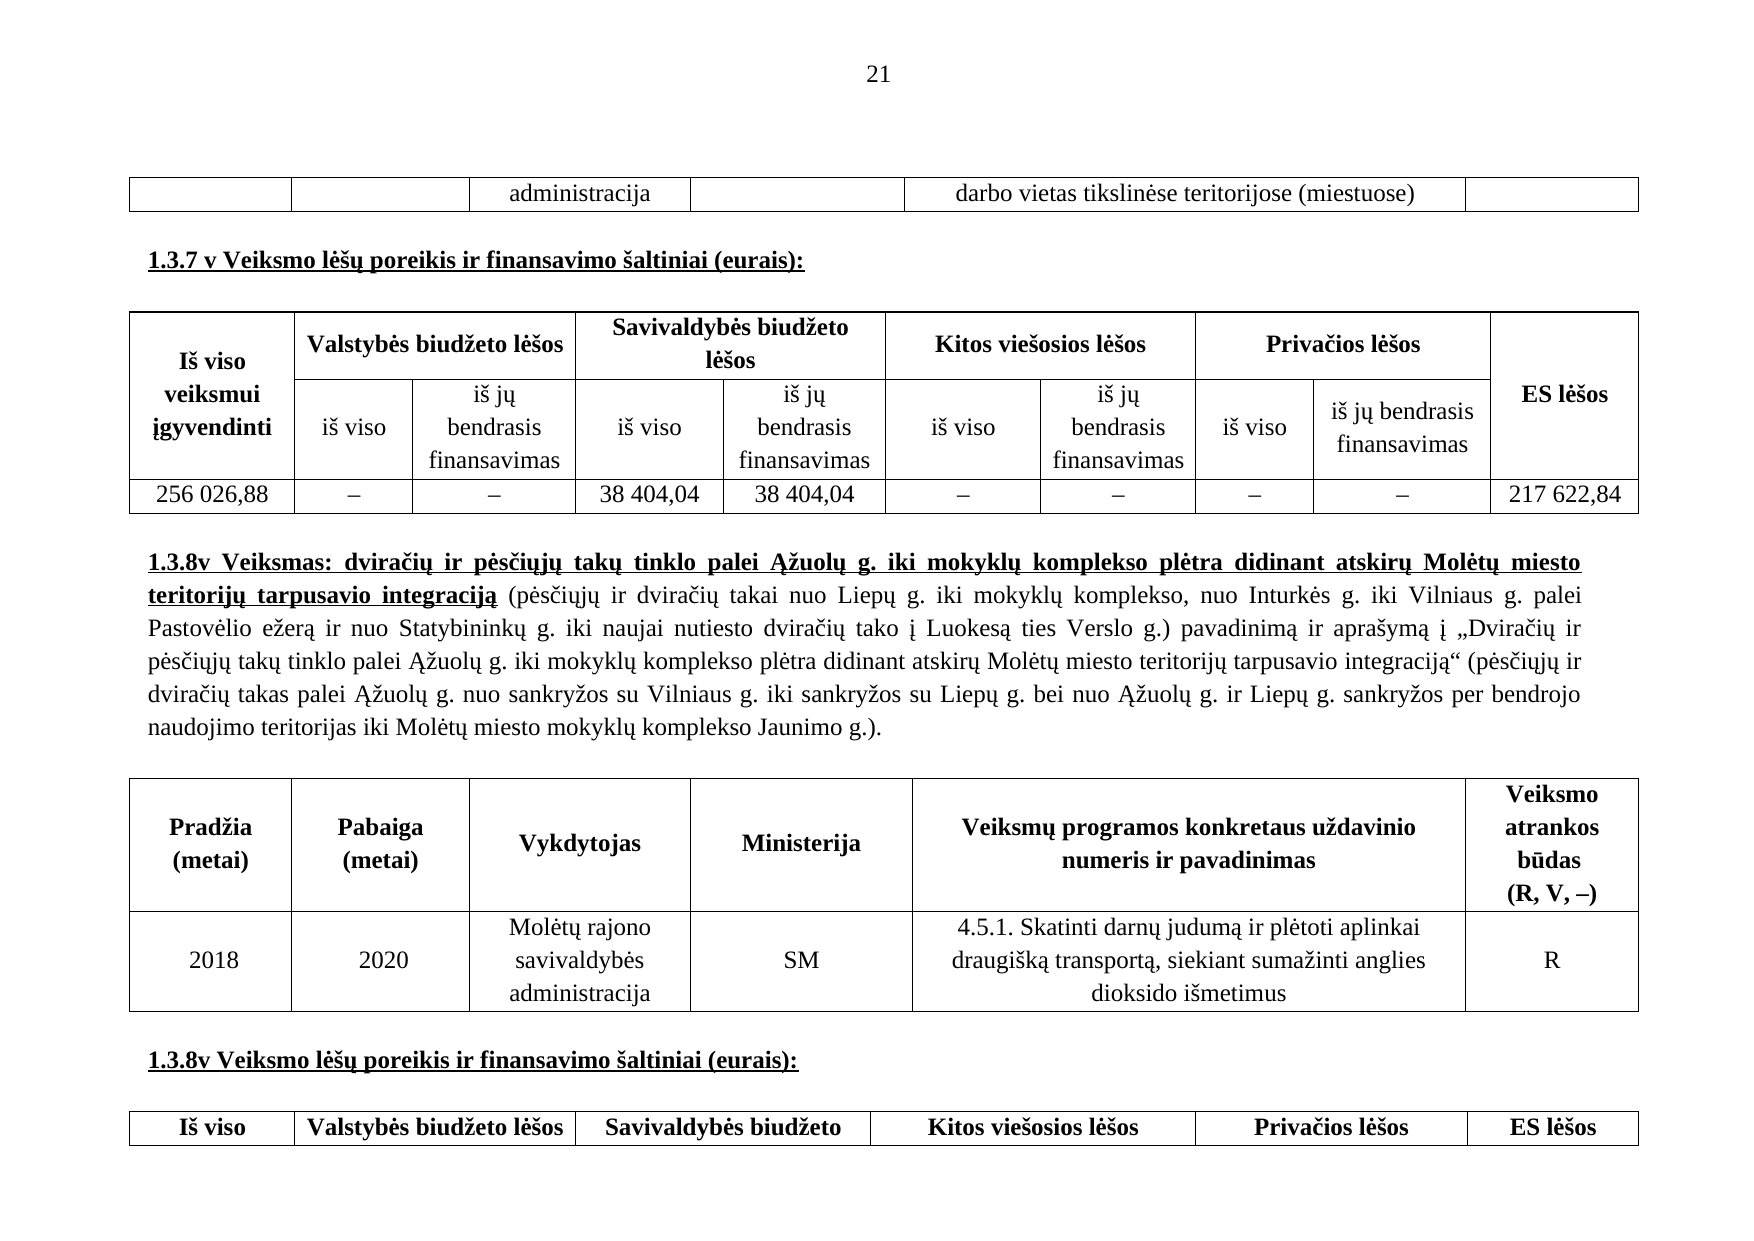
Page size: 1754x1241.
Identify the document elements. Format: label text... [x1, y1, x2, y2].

table_header Pradžia (metai) [130, 779, 291, 911]
table_header Pabaiga (metai) [292, 779, 469, 911]
table_header Veiksmų programos konkretaus uždavinio numeris ir pavadinimas [913, 779, 1465, 911]
table_cell – [1196, 480, 1313, 513]
table_header Savivaldybės biudžeto [576, 1112, 870, 1145]
table_cell darbo vietas tikslinėse teritorijose (miestuose) [905, 178, 1465, 211]
table_header Ministerija [691, 779, 912, 911]
table_cell – [1041, 480, 1195, 513]
table_cell – [1314, 480, 1490, 513]
table_cell iš viso [295, 380, 412, 478]
table_cell – [295, 480, 412, 513]
table_header Privačios lėšos [1196, 1112, 1467, 1145]
table_cell [1466, 178, 1638, 211]
table_cell iš jų bendrasis finansavimas [724, 380, 885, 478]
text 1.3.8v Veiksmas: dviračių ir pėsčiųjų takų tinklo palei Ąžuolų g. iki mokyklų komplekso plėtra didinant atskirų Molėtų miesto teritorijų tarpusavio integraciją (pėsčiųjų ir dviračių takai nuo Liepų g. iki mokyklų komplekso, nuo Inturkės g. iki Vilniaus g. palei Pastovėlio ežerą ir nuo Statybininkų g. iki naujai nutiesto dviračių tako į Luokesą ties Verslo g.) pavadinimą ir aprašymą į „Dviračių ir pėsčiųjų takų tinklo palei Ąžuolų g. iki mokyklų komplekso plėtra didinant atskirų Molėtų miesto teritorijų tarpusavio integraciją“ (pėsčiųjų ir dviračių takas palei Ąžuolų g. nuo sankryžos su Vilniaus g. iki sankryžos su Liepų g. bei nuo Ąžuolų g. ir Liepų g. sankryžos per bendrojo naudojimo teritorijas iki Molėtų miesto mokyklų komplekso Jaunimo g.). [148, 547, 1583, 741]
table_cell iš jų bendrasis finansavimas [1314, 380, 1490, 478]
table_cell iš viso [886, 380, 1040, 478]
table_cell 2020 [292, 912, 469, 1011]
table_header ES lėšos [1491, 313, 1638, 478]
table_header Valstybės biudžeto lėšos [295, 1112, 575, 1145]
table_header Savivaldybės biudžeto lėšos [576, 313, 885, 378]
table_cell 2018 [130, 912, 291, 1011]
table_cell [130, 178, 291, 211]
table_cell – [413, 480, 575, 513]
table_header ES lėšos [1468, 1112, 1638, 1145]
table_cell iš jų bendrasis finansavimas [1041, 380, 1195, 478]
table_header Kitos viešosios lėšos [871, 1112, 1195, 1145]
table_header Iš viso [130, 1112, 294, 1145]
table_cell 217 622,84 [1491, 480, 1638, 513]
table_header Kitos viešosios lėšos [886, 313, 1195, 378]
text 1.3.8v Veiksmo lėšų poreikis ir finansavimo šaltiniai (eurais): [118, 1045, 1639, 1074]
text 1.3.7 v Veiksmo lėšų poreikis ir finansavimo šaltiniai (eurais): [118, 245, 1639, 274]
table_cell R [1466, 912, 1638, 1011]
table_header Veiksmo atrankos būdas (R, V, –) [1466, 779, 1638, 911]
table_cell 256 026,88 [130, 480, 294, 513]
table_cell 38 404,04 [576, 480, 723, 513]
table_cell [292, 178, 469, 211]
table_header Iš viso veiksmui įgyvendinti [130, 313, 294, 478]
table_cell [691, 178, 904, 211]
table_cell 38 404,04 [724, 480, 885, 513]
table_cell iš jų bendrasis finansavimas [413, 380, 575, 478]
table_cell iš viso [1196, 380, 1313, 478]
table_cell administracija [470, 178, 690, 211]
table_cell – [886, 480, 1040, 513]
table_header Valstybės biudžeto lėšos [295, 313, 575, 378]
table_cell SM [691, 912, 912, 1011]
table_header Vykdytojas [470, 779, 690, 911]
table_header Privačios lėšos [1196, 313, 1490, 378]
table_cell iš viso [576, 380, 723, 478]
table_cell 4.5.1. Skatinti darnų judumą ir plėtoti aplinkai draugišką transportą, siekiant sumažinti anglies dioksido išmetimus [913, 912, 1465, 1011]
table_cell Molėtų rajono savivaldybės administracija [470, 912, 690, 1011]
